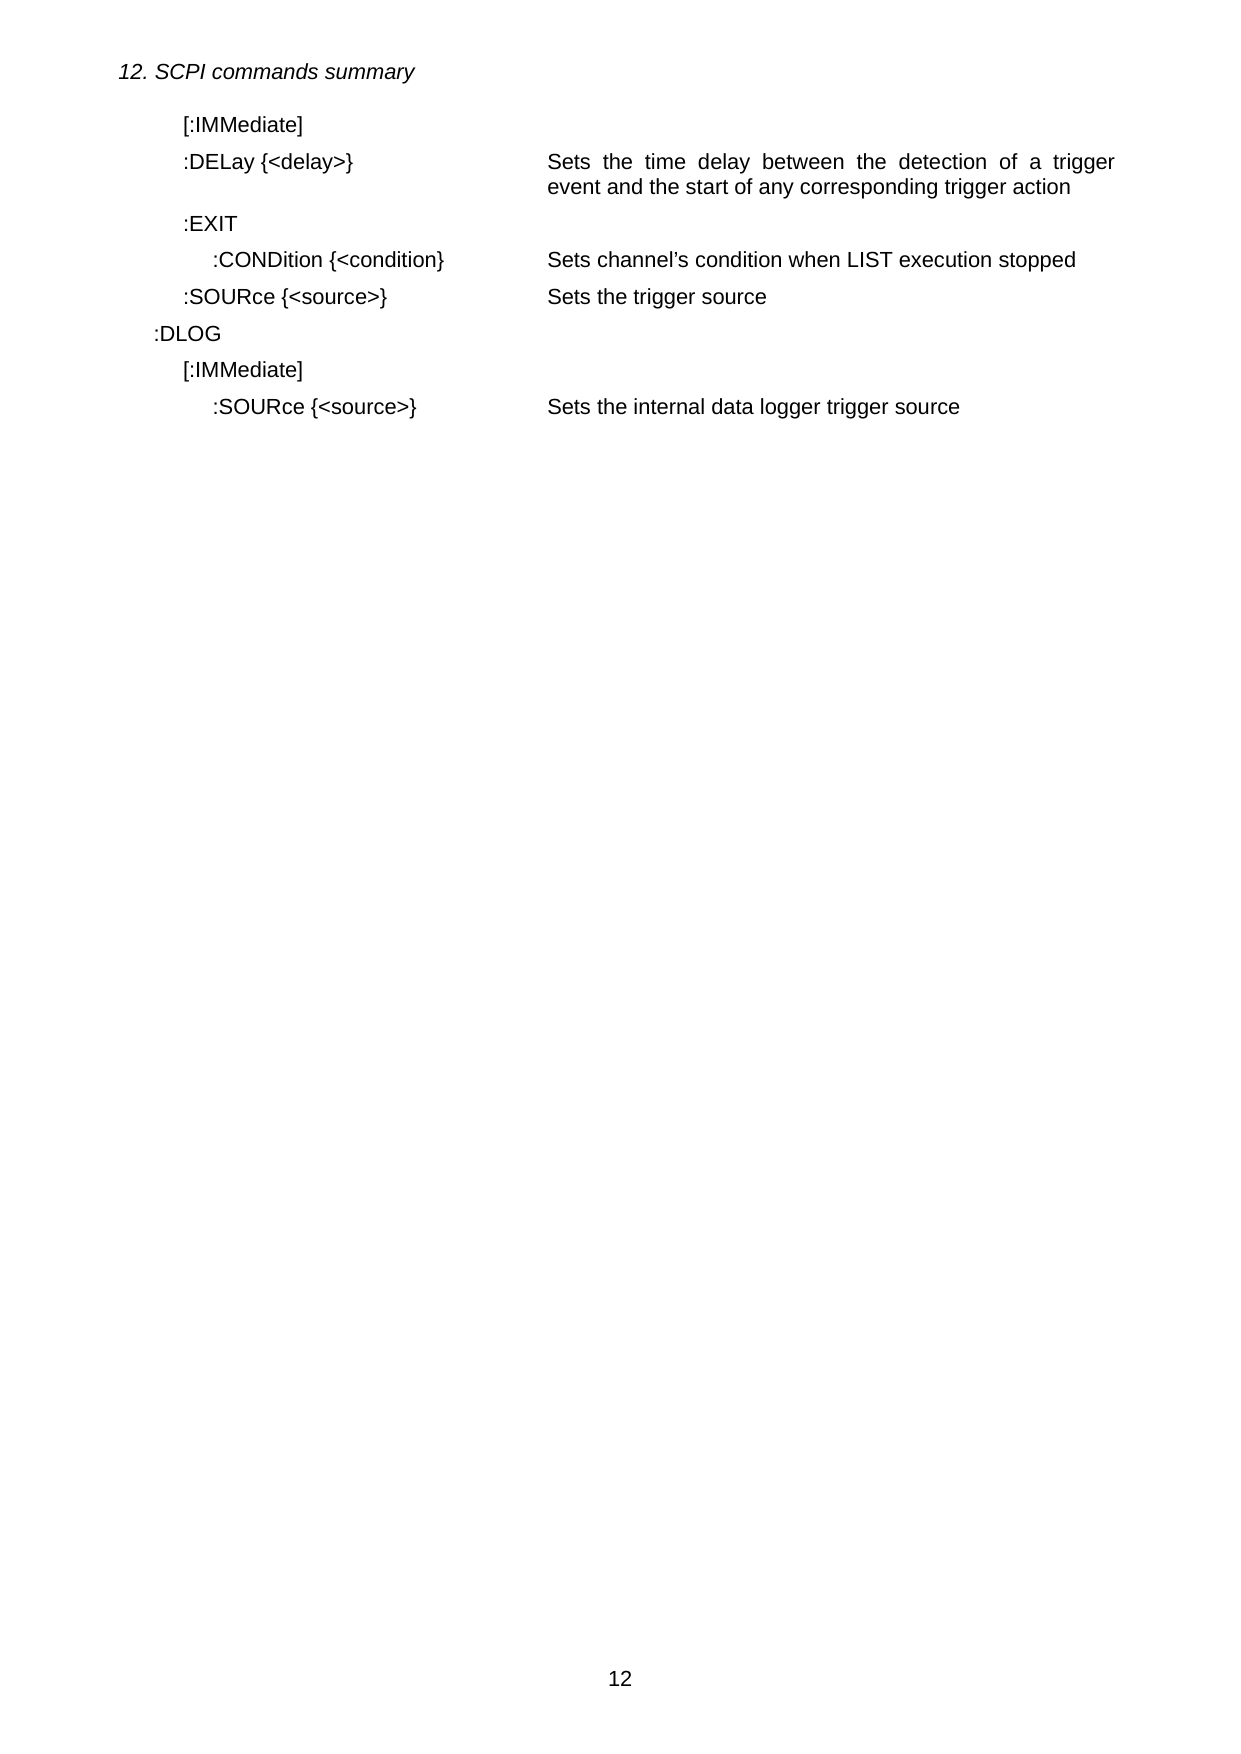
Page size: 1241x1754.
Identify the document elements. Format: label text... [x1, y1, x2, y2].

table_cell :SOURce {<source>} [118, 388, 541, 425]
table_cell [541, 315, 1122, 351]
table_cell Sets the internal data logger trigger source [541, 388, 1122, 425]
table_cell :EXIT [118, 205, 541, 241]
table_cell :DELay {<delay>} [118, 143, 541, 205]
table_cell :SOURce {<source>} [118, 278, 541, 315]
table_cell Sets the trigger source [541, 278, 1122, 315]
table_cell Sets the time delay between the detection of a trigger event and the start of any corresponding trigger action [541, 143, 1122, 205]
table_cell [541, 205, 1122, 241]
table_cell [:IMMediate] [118, 351, 541, 388]
table_cell :DLOG [118, 315, 541, 351]
table_cell :CONDition {<condition} [118, 241, 541, 278]
table_cell [541, 351, 1122, 388]
table_cell Sets channel’s condition when LIST execution stopped [541, 241, 1122, 278]
table_cell [541, 106, 1122, 143]
table_cell [:IMMediate] [118, 106, 541, 143]
